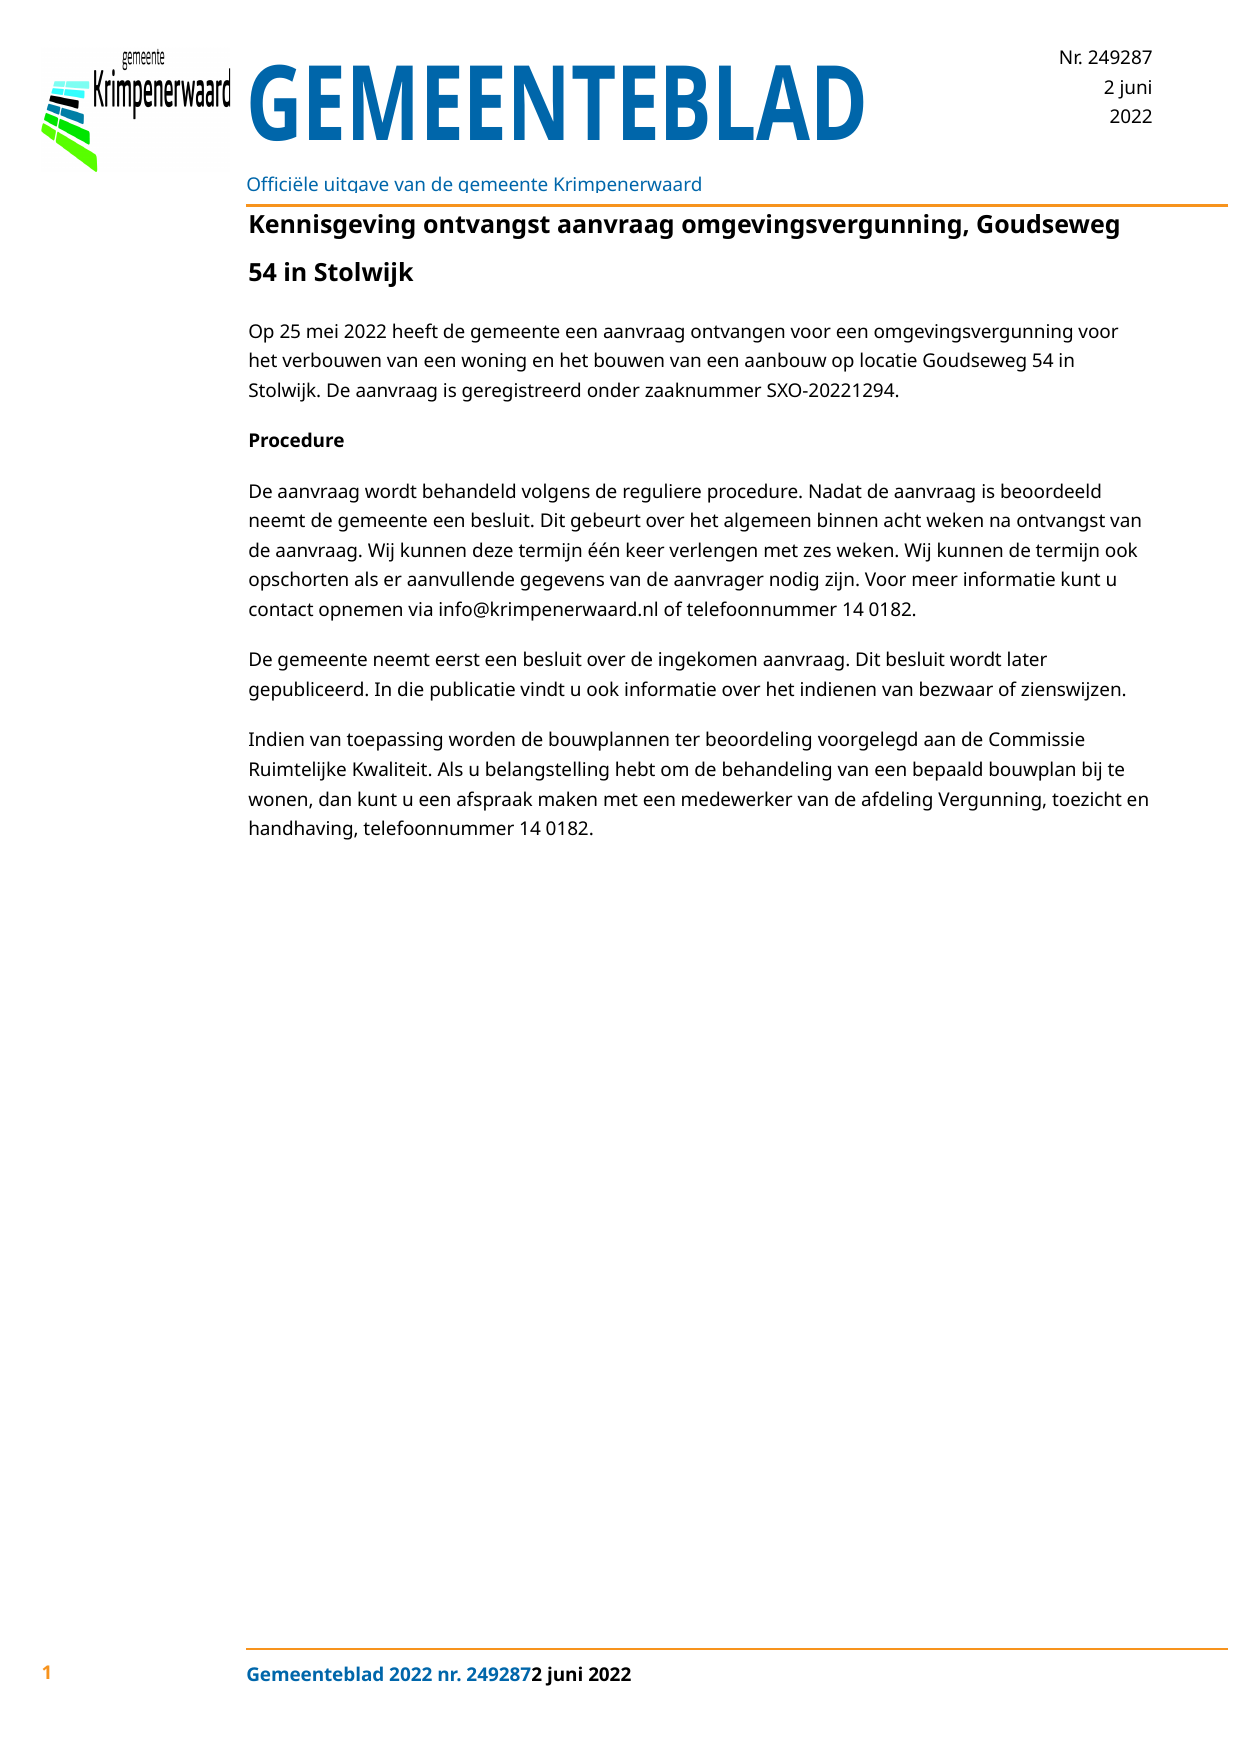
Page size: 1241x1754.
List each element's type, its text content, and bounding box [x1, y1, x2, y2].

text Indien van toepassing worden de bouwplannen ter beoordeling voorgelegd aan de Commissie Ruimtelijke Kwaliteit. Als u belangstelling hebt om de behandeling van een bepaald bouwplan bij te wonen, dan kunt u een afspraak maken met een medewerker van de afdeling Vergunning, toezicht en handhaving, telefoonnummer 14 0182. [248, 727, 1152, 841]
picture [41, 47, 231, 172]
text De aanvraag wordt behandeld volgens de reguliere procedure. Nadat de aanvraag is beoordeeld neemt de gemeente een besluit. Dit gebeurt over het algemeen binnen acht weken na ontvangst van de aanvraag. Wij kunnen deze termijn één keer verlengen met zes weken. Wij kunnen de termijn ook opschorten als er aanvullende gegevens van de aanvrager nodig zijn. Voor meer informatie kunt u contact opnemen via info@krimpenerwaard.nl of telefoonnummer 14 0182. [248, 478, 1152, 622]
text Procedure [248, 427, 1152, 453]
text De gemeente neemt eerst een besluit over de ingekomen aanvraag. Dit besluit wordt later gepubliceerd. In die publicatie vindt u ook informatie over het indienen van bezwaar of zienswijzen. [248, 647, 1152, 702]
text Op 25 mei 2022 heeft de gemeente een aanvraag ontvangen voor een omgevingsvergunning voor het verbouwen van een woning en het bouwen van een aanbouw op locatie Goudseweg 54 in Stolwijk. De aanvraag is geregistreerd onder zaaknummer SXO-20221294. [248, 318, 1152, 403]
text Kennisgeving ontvangst aanvraag omgevingsvergunning, Goudseweg 54 in Stolwijk [248, 207, 1152, 288]
